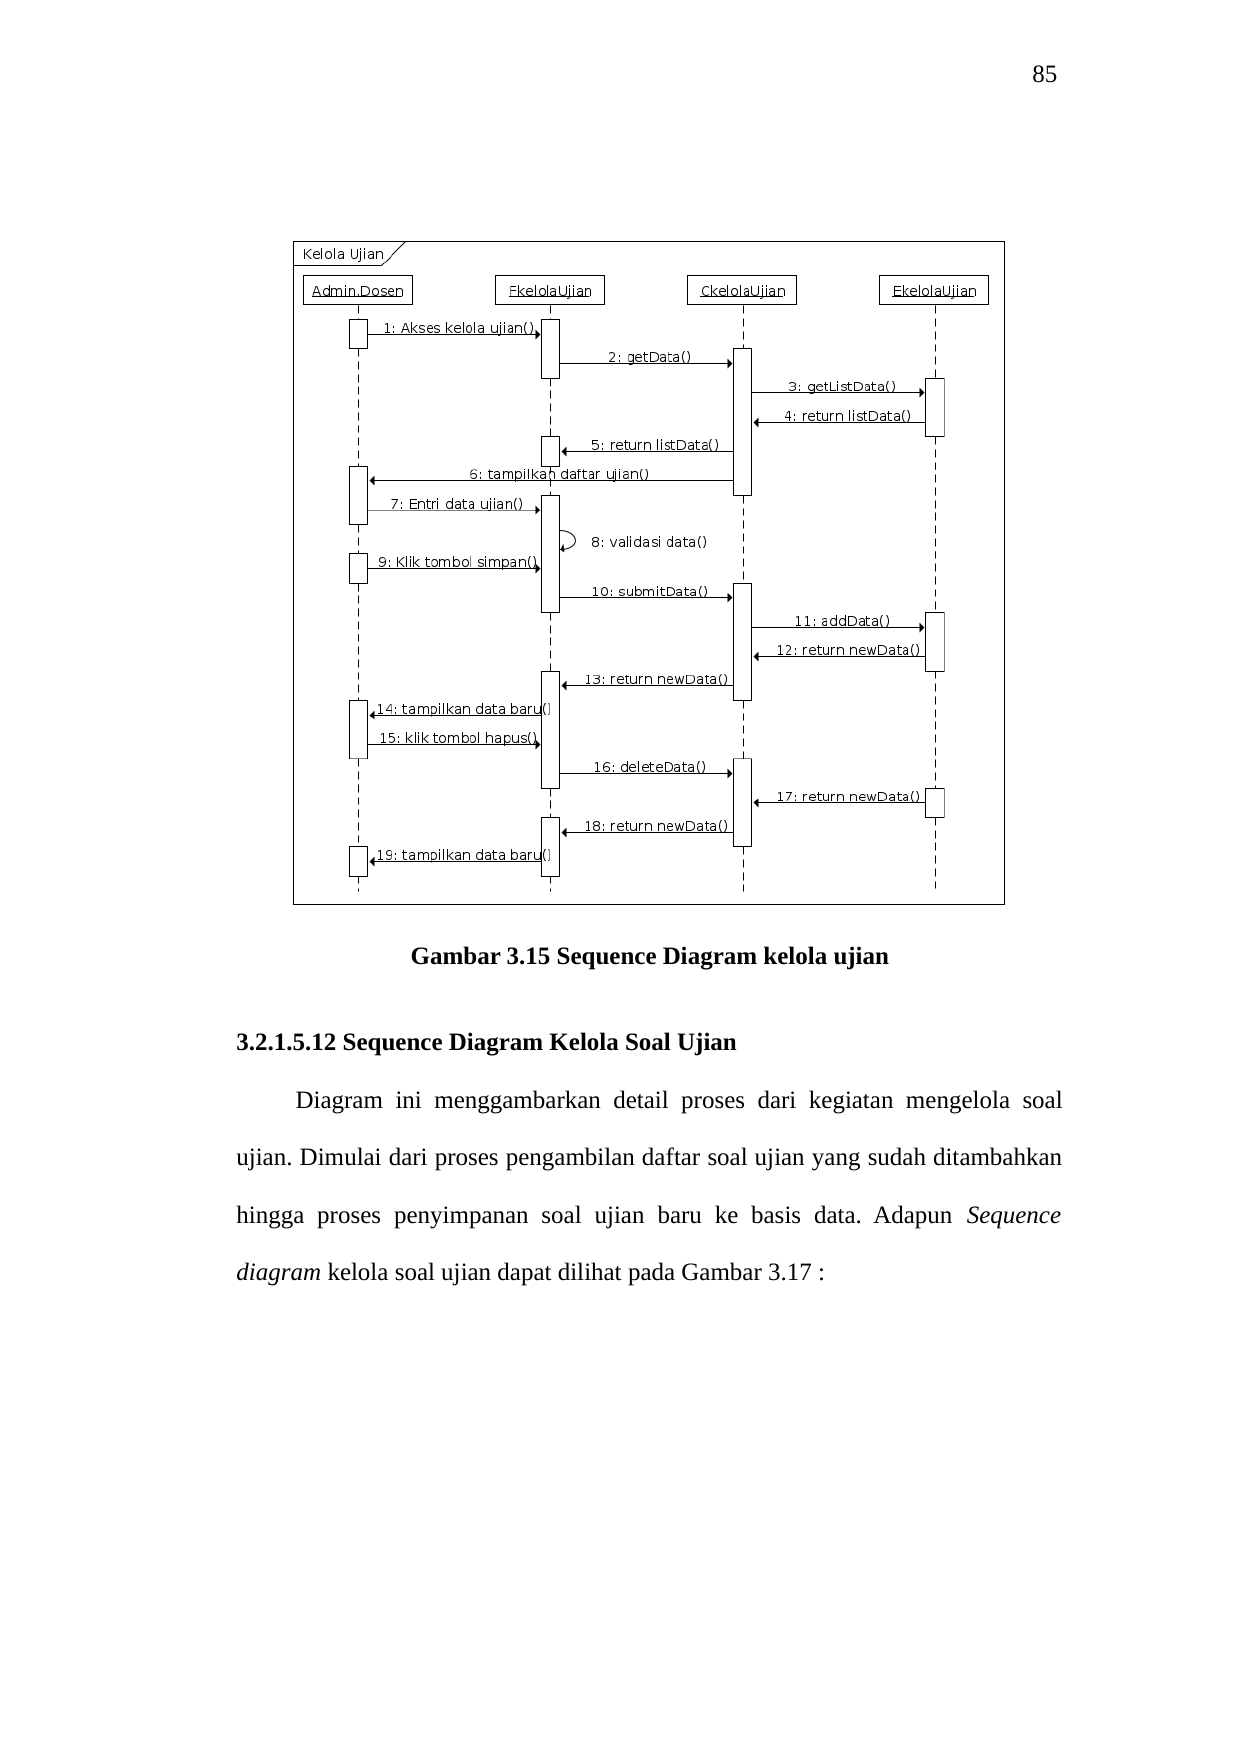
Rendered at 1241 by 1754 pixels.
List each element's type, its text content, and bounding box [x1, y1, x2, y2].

text Gambar 3.15 Sequence Diagram kelola ujian [236, 913, 1063, 970]
subtitle 3.2.1.5.12 Sequence Diagram Kelola Soal Ujian [236, 1027, 1063, 1056]
text Diagram ini menggambarkan detail proses dari kegiatan mengelola soal ujian. Dimulai dari proses pengambilan daftar soal ujian yang sudah ditambahkan hingga proses penyimpanan soal ujian baru ke basis data. Adapun Sequence diagram kelola soal ujian dapat dilihat pada Gambar 3.17 : [236, 1085, 1063, 1286]
picture [287, 239, 1013, 913]
